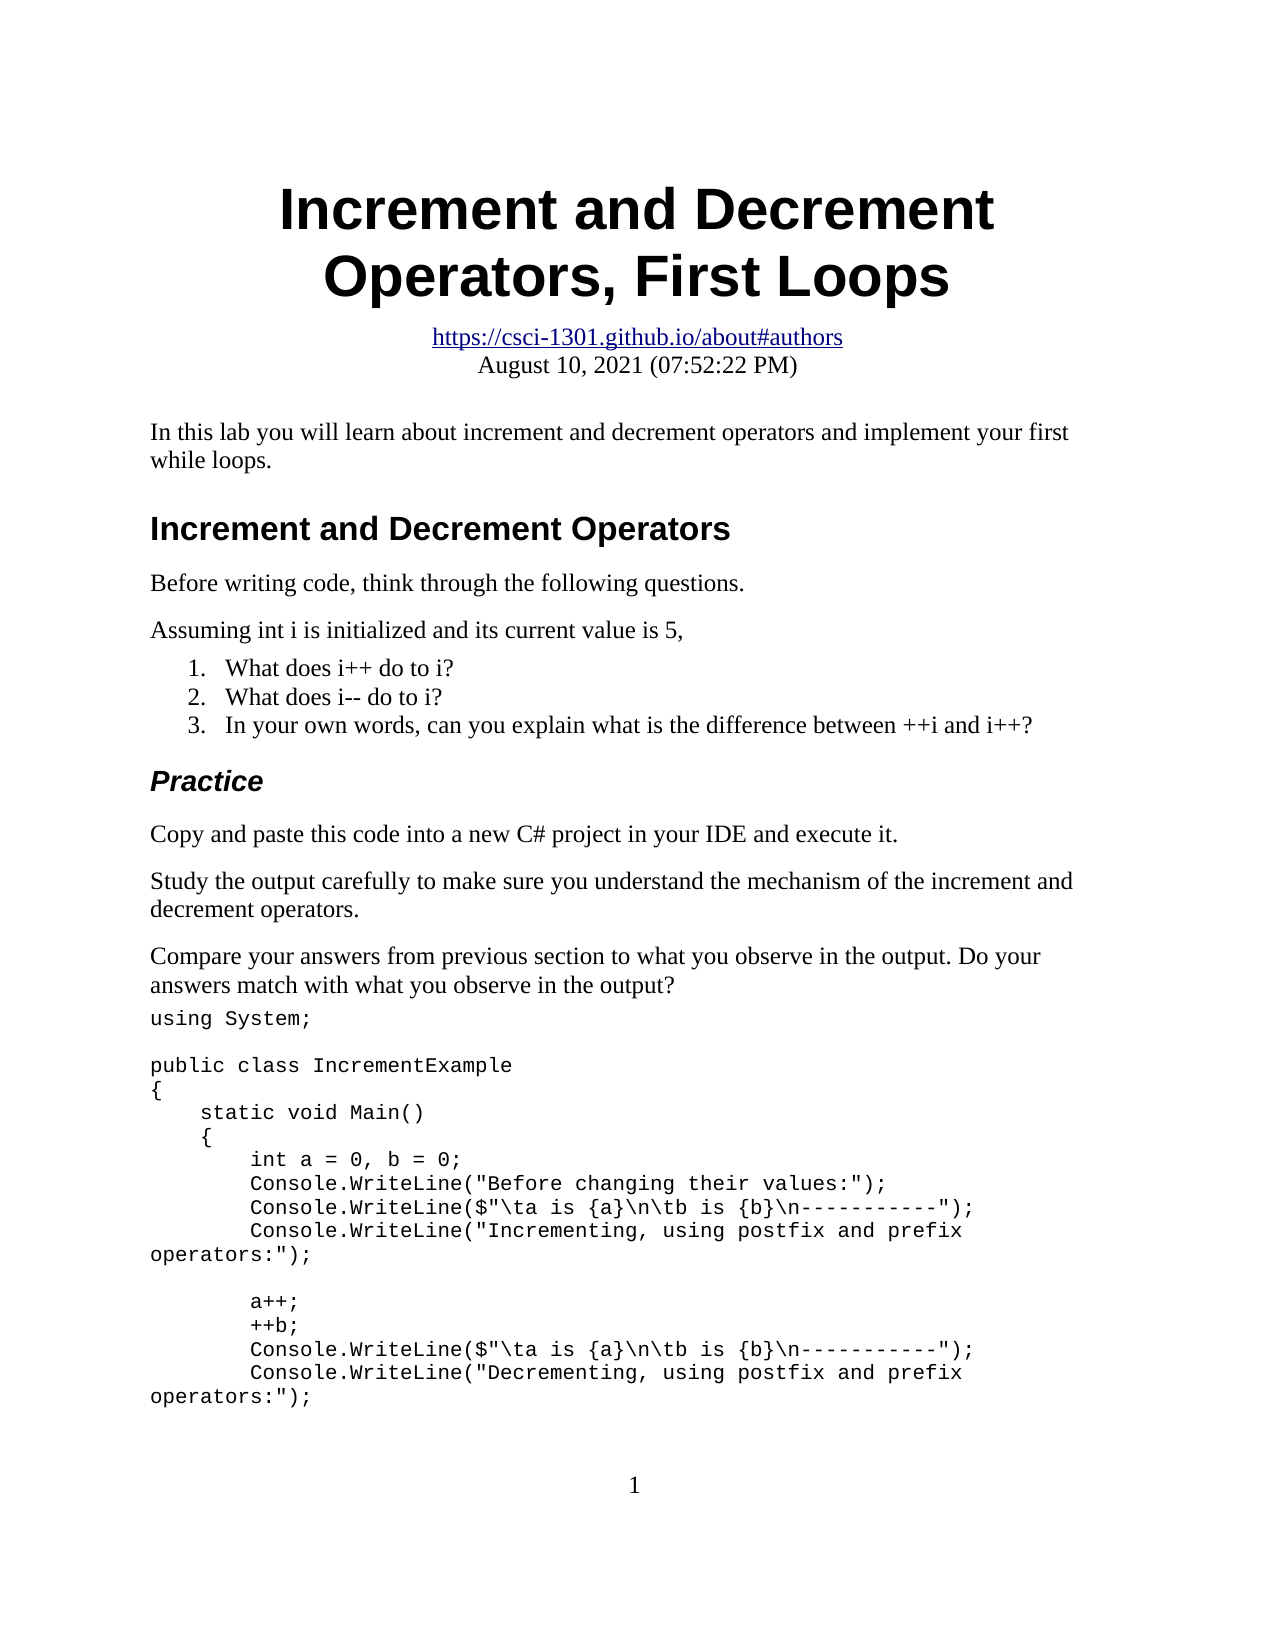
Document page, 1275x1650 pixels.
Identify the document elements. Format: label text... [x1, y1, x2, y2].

text Copy and paste this code into a new C# project in your IDE and execute it. [150, 819, 1125, 848]
text Console.WriteLine("Decrementing, using postfix and prefix operators:"); [150, 1362, 1125, 1409]
text Before writing code, think through the following questions. [150, 568, 1125, 597]
text https://csci-1301.github.io/about#authors [150, 322, 1125, 350]
text a++; [150, 1291, 1125, 1315]
text using System; [150, 1008, 1125, 1031]
list In your own words, can you explain what is the difference between ++i and i++? [187, 710, 1125, 739]
text int a = 0, b = 0; [150, 1149, 1125, 1173]
text static void Main() [150, 1102, 1125, 1126]
text Console.WriteLine("Before changing their values:"); [150, 1173, 1125, 1197]
text ++b; [150, 1315, 1125, 1339]
text Compare your answers from previous section to what you observe in the output. Do your answers match with what you observe in the output? [150, 941, 1125, 999]
text Console.WriteLine($"\ta is {a}\n\tb is {b}\n-----------"); [150, 1197, 1125, 1220]
text Console.WriteLine($"\ta is {a}\n\tb is {b}\n-----------"); [150, 1339, 1125, 1362]
text In this lab you will learn about increment and decrement operators and implement your first while loops. [150, 417, 1125, 474]
text Study the output carefully to make sure you understand the mechanism of the increment and decrement operators. [150, 866, 1125, 923]
title Increment and Decrement Operators, First Loops [150, 175, 1125, 309]
text Assuming int i is initialized and its current value is 5, [150, 615, 1125, 644]
text { [150, 1126, 1125, 1149]
subtitle Practice [150, 764, 1125, 798]
subtitle Increment and Decrement Operators [150, 508, 1125, 547]
text August 10, 2021 (07:52:22 PM) [150, 350, 1125, 379]
text public class IncrementExample [150, 1055, 1125, 1078]
list What does i-- do to i? [187, 682, 1125, 710]
text { [150, 1078, 1125, 1102]
list What does i++ do to i? [187, 653, 1125, 682]
text Console.WriteLine("Incrementing, using postfix and prefix operators:"); [150, 1220, 1125, 1268]
